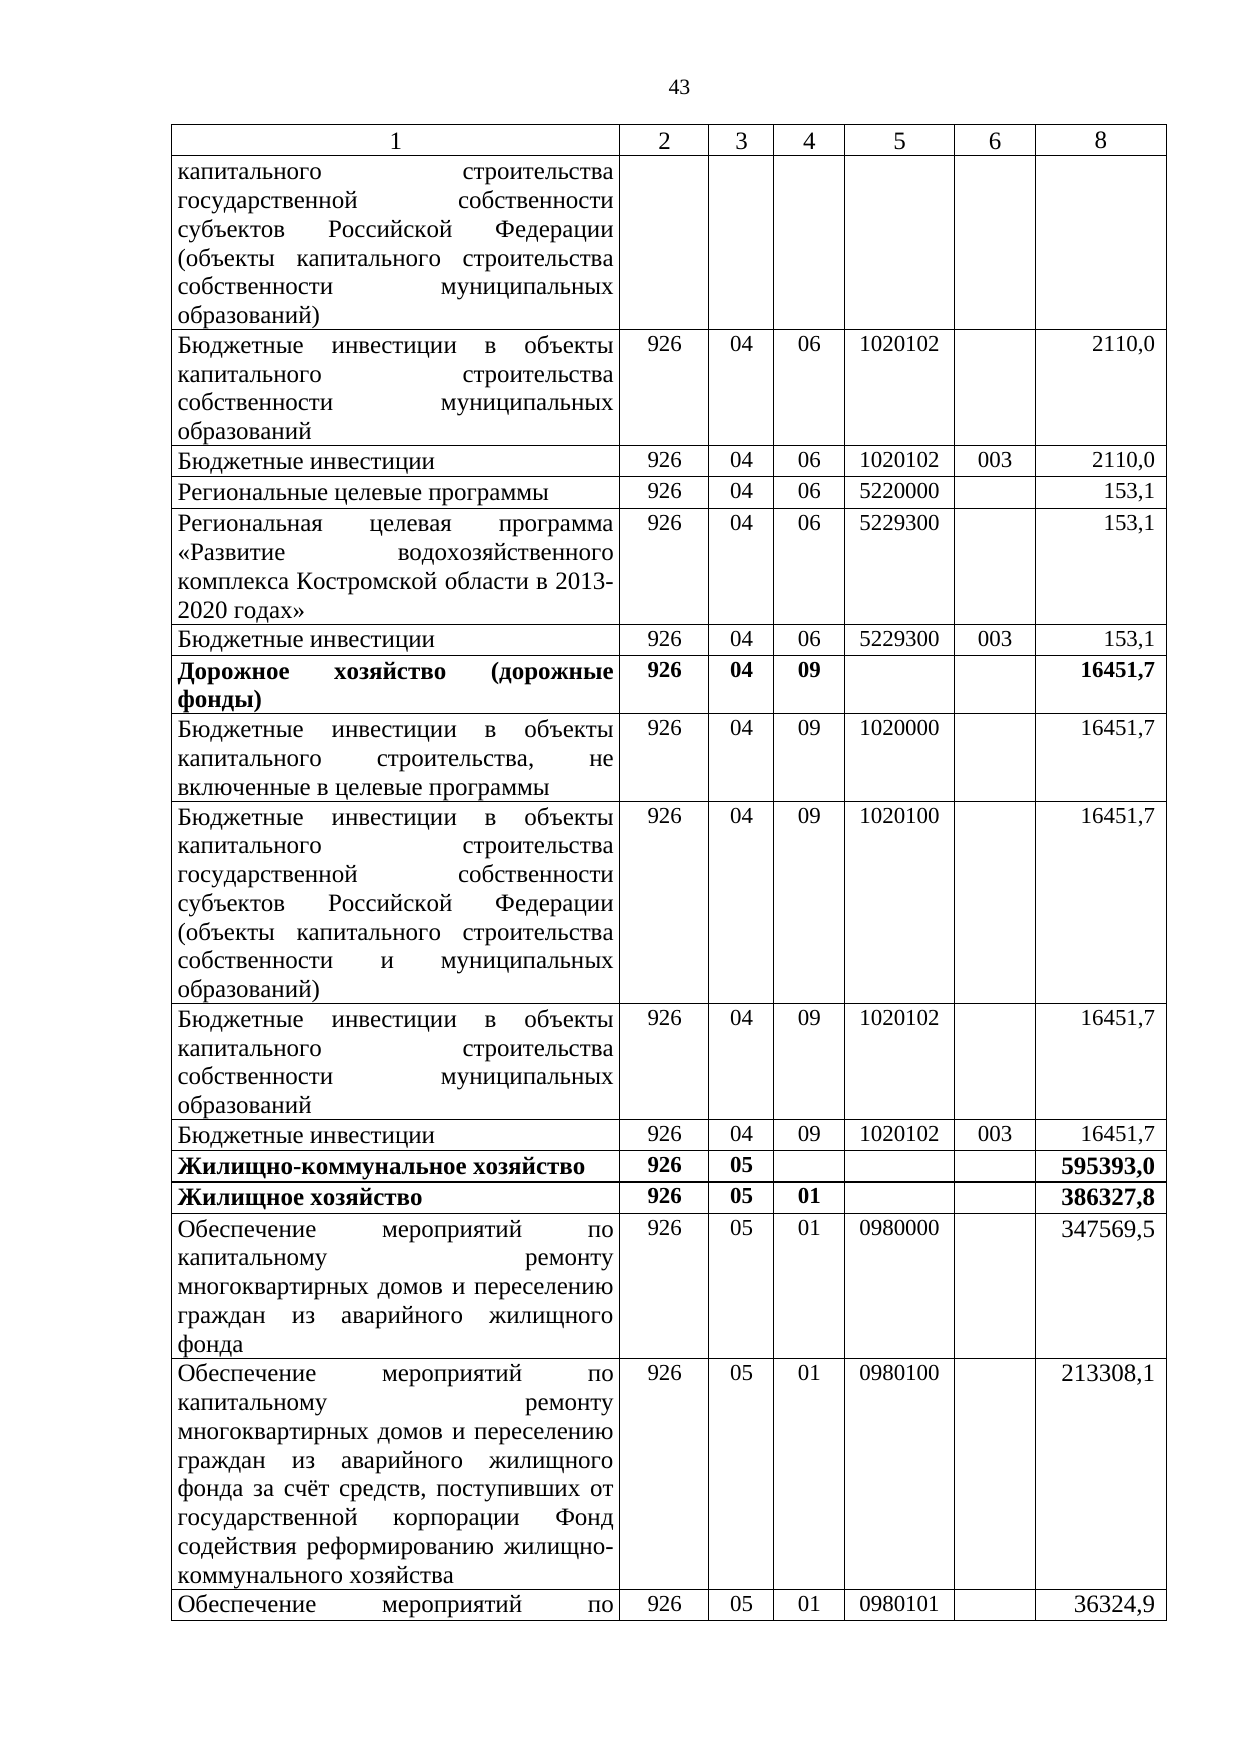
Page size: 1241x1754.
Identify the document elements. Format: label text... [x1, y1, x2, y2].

table_cell [845, 1183, 954, 1213]
table_cell Региональные целевые программы [172, 477, 619, 507]
table_cell [955, 1004, 1035, 1119]
table_cell [1167, 624, 1209, 655]
table_cell 926 [620, 509, 708, 623]
table_cell 04 [709, 625, 773, 655]
table_cell 595393,0 [1036, 1151, 1166, 1181]
table_cell 04 [709, 509, 773, 623]
table_cell 2110,0 [1036, 446, 1166, 476]
table_cell 347569,5 [1036, 1214, 1166, 1357]
table_header 3 [709, 125, 773, 155]
table_cell [1167, 445, 1209, 476]
table_cell 06 [774, 446, 844, 476]
table_cell 16451,7 [1036, 714, 1166, 801]
table_cell 0980000 [845, 1214, 954, 1357]
table_cell 153,1 [1036, 509, 1166, 623]
table_header 8 [1036, 125, 1166, 155]
table_cell [1167, 476, 1209, 507]
table_cell Бюджетные инвестиции в объекты капитального строительства собственности муниципальных образований [172, 330, 619, 445]
table_cell [1167, 1213, 1209, 1357]
table_cell [955, 714, 1035, 801]
table_cell Бюджетные инвестиции [172, 446, 619, 476]
table_cell 05 [709, 1359, 773, 1588]
table_cell 926 [620, 1183, 708, 1213]
table_cell [1167, 508, 1209, 623]
table_cell Бюджетные инвестиции в объекты капитального строительства собственности муниципальных образований [172, 1004, 619, 1119]
table_cell 926 [620, 1214, 708, 1357]
table_cell 5229300 [845, 625, 954, 655]
table_cell 16451,7 [1036, 802, 1166, 1003]
table_cell [955, 802, 1035, 1003]
table_cell 003 [955, 446, 1035, 476]
table_cell 926 [620, 1120, 708, 1150]
table_cell Бюджетные инвестиции [172, 1120, 619, 1150]
table_cell [955, 1183, 1035, 1213]
table_cell 05 [709, 1151, 773, 1181]
table_header 1 [172, 125, 619, 155]
table_cell 04 [709, 714, 773, 801]
table_cell 09 [774, 1004, 844, 1119]
table_cell капитального строительства государственной собственности субъектов Российской Федерации (объекты капитального строительства собственности муниципальных образований) [172, 156, 619, 329]
table_cell 926 [620, 714, 708, 801]
table_cell 926 [620, 1590, 708, 1620]
table_cell [955, 477, 1035, 507]
table_cell 926 [620, 1151, 708, 1181]
table_cell 1020102 [845, 330, 954, 445]
table_cell Дорожное хозяйство (дорожные фонды) [172, 656, 619, 713]
table_cell 04 [709, 1120, 773, 1150]
table_cell [1167, 713, 1209, 801]
table_cell [1167, 155, 1209, 329]
table_cell 003 [955, 625, 1035, 655]
table_cell 01 [774, 1214, 844, 1357]
table_cell [709, 156, 773, 329]
table_cell 5229300 [845, 509, 954, 623]
table_cell 06 [774, 625, 844, 655]
table_header 6 [955, 125, 1035, 155]
table_header 5 [845, 125, 954, 155]
table_cell 926 [620, 625, 708, 655]
table_cell 05 [709, 1214, 773, 1357]
table_cell 05 [709, 1183, 773, 1213]
table_cell 04 [709, 446, 773, 476]
table_cell 386327,8 [1036, 1183, 1166, 1213]
table_cell 213308,1 [1036, 1359, 1166, 1588]
table_cell 04 [709, 802, 773, 1003]
table_cell 0980100 [845, 1359, 954, 1588]
table_cell Жилищное хозяйство [172, 1183, 619, 1213]
table_cell 06 [774, 330, 844, 445]
table_cell [845, 1151, 954, 1181]
table_cell 06 [774, 509, 844, 623]
table_cell 05 [709, 1590, 773, 1620]
table_cell 04 [709, 1004, 773, 1119]
table_cell Обеспечение мероприятий по капитальному ремонту многоквартирных домов и переселению граждан из аварийного жилищного фонда [172, 1214, 619, 1357]
table_cell 926 [620, 802, 708, 1003]
table_cell 04 [709, 477, 773, 507]
table_cell [955, 1590, 1035, 1620]
table_cell [955, 1214, 1035, 1357]
table_cell [774, 156, 844, 329]
table_cell 04 [709, 330, 773, 445]
table_cell 926 [620, 1004, 708, 1119]
table_cell 1020102 [845, 1120, 954, 1150]
table_cell 153,1 [1036, 625, 1166, 655]
table_cell 1020100 [845, 802, 954, 1003]
table_cell Обеспечение мероприятий по [172, 1590, 619, 1620]
table_cell [955, 1359, 1035, 1588]
table_cell 926 [620, 477, 708, 507]
table_cell 1020102 [845, 446, 954, 476]
table_cell [774, 1151, 844, 1181]
table_cell 36324,9 [1036, 1590, 1166, 1620]
table_cell [955, 156, 1035, 329]
table_cell [620, 156, 708, 329]
table_cell Бюджетные инвестиции [172, 625, 619, 655]
table_cell [1167, 329, 1209, 445]
table_cell 926 [620, 656, 708, 713]
table_cell Бюджетные инвестиции в объекты капитального строительства, не включенные в целевые программы [172, 714, 619, 801]
table_header 4 [774, 125, 844, 155]
table_cell 09 [774, 656, 844, 713]
table_cell [1167, 1119, 1209, 1150]
table_header 2 [620, 125, 708, 155]
table_cell [955, 509, 1035, 623]
table_cell 09 [774, 714, 844, 801]
table_cell 5220000 [845, 477, 954, 507]
table_cell [955, 656, 1035, 713]
table_cell [1167, 801, 1209, 1003]
table_cell [1167, 1003, 1209, 1119]
table_cell 01 [774, 1359, 844, 1588]
table_cell [1167, 1150, 1209, 1181]
table_cell 01 [774, 1183, 844, 1213]
table_cell 06 [774, 477, 844, 507]
table_cell 09 [774, 802, 844, 1003]
table_cell 926 [620, 330, 708, 445]
table_cell 16451,7 [1036, 1120, 1166, 1150]
table_cell [1167, 655, 1209, 713]
table_cell [845, 656, 954, 713]
table_cell [1167, 1358, 1209, 1588]
table_cell 09 [774, 1120, 844, 1150]
table_cell 1020000 [845, 714, 954, 801]
table_cell [1036, 156, 1166, 329]
table_cell 16451,7 [1036, 656, 1166, 713]
table_cell Жилищно-коммунальное хозяйство [172, 1151, 619, 1181]
table_cell Обеспечение мероприятий по капитальному ремонту многоквартирных домов и переселению граждан из аварийного жилищного фонда за счёт средств, поступивших от государственной корпорации Фонд содействия реформированию жилищно-коммунального хозяйства [172, 1359, 619, 1588]
table_cell [955, 330, 1035, 445]
table_cell 153,1 [1036, 477, 1166, 507]
table_cell 01 [774, 1590, 844, 1620]
table_cell 926 [620, 446, 708, 476]
table_cell 04 [709, 656, 773, 713]
table_cell Бюджетные инвестиции в объекты капитального строительства государственной собственности субъектов Российской Федерации (объекты капитального строительства собственности и муниципальных образований) [172, 802, 619, 1003]
table_cell 0980101 [845, 1590, 954, 1620]
table_cell [955, 1151, 1035, 1181]
table_cell Региональная целевая программа «Развитие водохозяйственного комплекса Костромской области в 2013-2020 годах» [172, 509, 619, 623]
table_cell 1020102 [845, 1004, 954, 1119]
table_cell 003 [955, 1120, 1035, 1150]
table_cell 2110,0 [1036, 330, 1166, 445]
table_cell 926 [620, 1359, 708, 1588]
table_cell 16451,7 [1036, 1004, 1166, 1119]
table_cell [845, 156, 954, 329]
table_header [1167, 124, 1209, 155]
table_cell [1167, 1181, 1209, 1213]
table_cell [1167, 1589, 1209, 1620]
